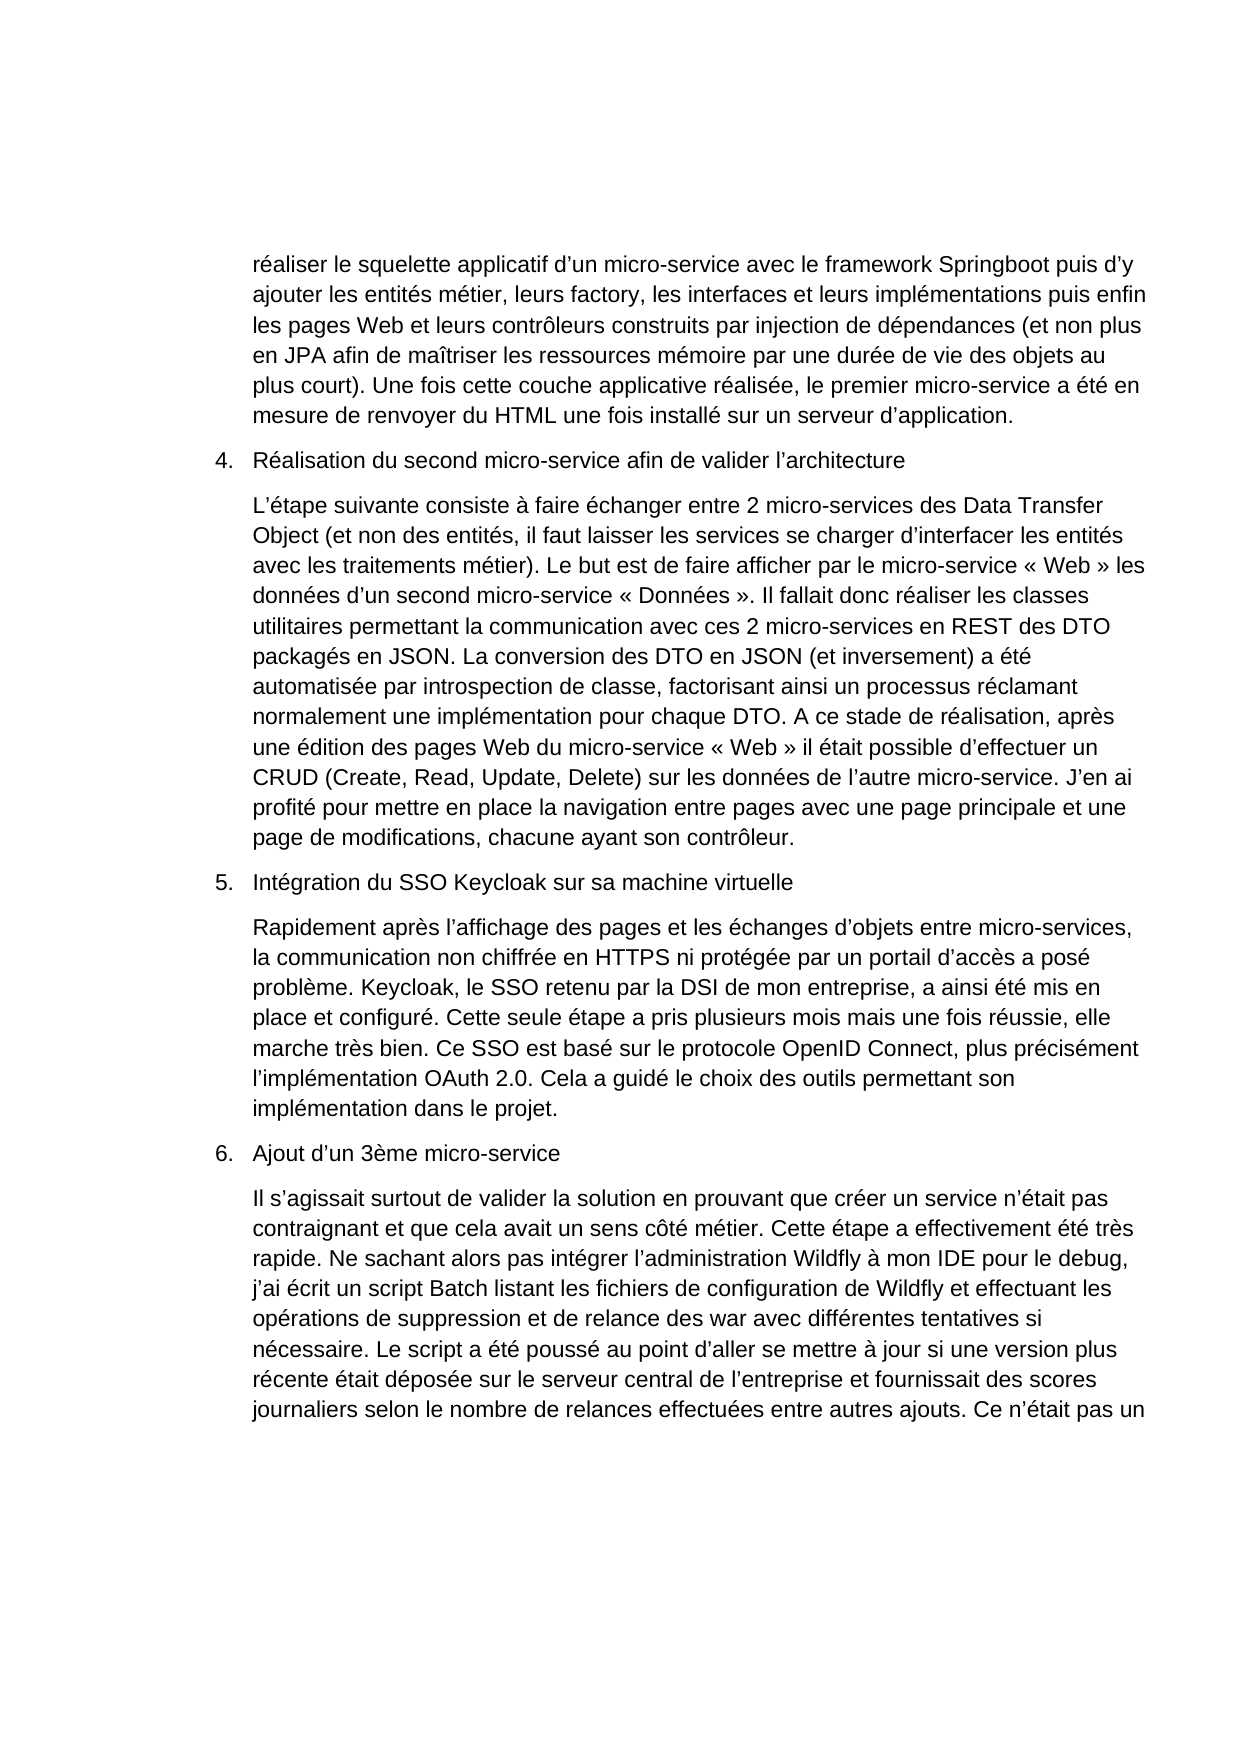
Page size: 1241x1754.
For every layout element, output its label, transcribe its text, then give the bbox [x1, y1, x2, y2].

list L’étape suivante consiste à faire échanger entre 2 micro-services des Data Transfer Object (et non des entités, il faut laisser les services se charger d’interfacer les entités avec les traitements métier). Le but est de faire afficher par le micro-service « Web » les données d’un second micro-service « Données ». Il fallait donc réaliser les classes utilitaires permettant la communication avec ces 2 micro-services en REST des DTO packagés en JSON. La conversion des DTO en JSON (et inversement) a été automatisée par introspection de classe, factorisant ainsi un processus réclamant normalement une implémentation pour chaque DTO. A ce stade de réalisation, après une édition des pages Web du micro-service « Web » il était possible d’effectuer un CRUD (Create, Read, Update, Delete) sur les données de l’autre micro-service. J’en ai profité pour mettre en place la navigation entre pages avec une page principale et une page de modifications, chacune ayant son contrôleur. [215, 492, 1152, 850]
list Rapidement après l’affichage des pages et les échanges d’objets entre micro-services, la communication non chiffrée en HTTPS ni protégée par un portail d’accès a posé problème. Keycloak, le SSO retenu par la DSI de mon entreprise, a ainsi été mis en place et configuré. Cette seule étape a pris plusieurs mois mais une fois réussie, elle marche très bien. Ce SSO est basé sur le protocole OpenID Connect, plus précisément l’implémentation OAuth 2.0. Cela a guidé le choix des outils permettant son implémentation dans le projet. [215, 914, 1152, 1121]
list Il s’agissait surtout de valider la solution en prouvant que créer un service n’était pas contraignant et que cela avait un sens côté métier. Cette étape a effectivement été très rapide. Ne sachant alors pas intégrer l’administration Wildfly à mon IDE pour le debug, j’ai écrit un script Batch listant les fichiers de configuration de Wildfly et effectuant les opérations de suppression et de relance des war avec différentes tentatives si nécessaire. Le script a été poussé au point d’aller se mettre à jour si une version plus récente était déposée sur le serveur central de l’entreprise et fournissait des scores journaliers selon le nombre de relances effectuées entre autres ajouts. Ce n’était pas un [215, 1184, 1152, 1422]
list réaliser le squelette applicatif d’un micro-service avec le framework Springboot puis d’y ajouter les entités métier, leurs factory, les interfaces et leurs implémentations puis enfin les pages Web et leurs contrôleurs construits par injection de dépendances (et non plus en JPA afin de maîtriser les ressources mémoire par une durée de vie des objets au plus court). Une fois cette couche applicative réalisée, le premier micro-service a été en mesure de renvoyer du HTML une fois installé sur un serveur d’application. [215, 251, 1152, 428]
list Intégration du SSO Keycloak sur sa machine virtuelle [215, 869, 1152, 895]
list Réalisation du second micro-service afin de valider l’architecture [215, 447, 1152, 473]
list Ajout d’un 3ème micro-service [215, 1140, 1152, 1166]
